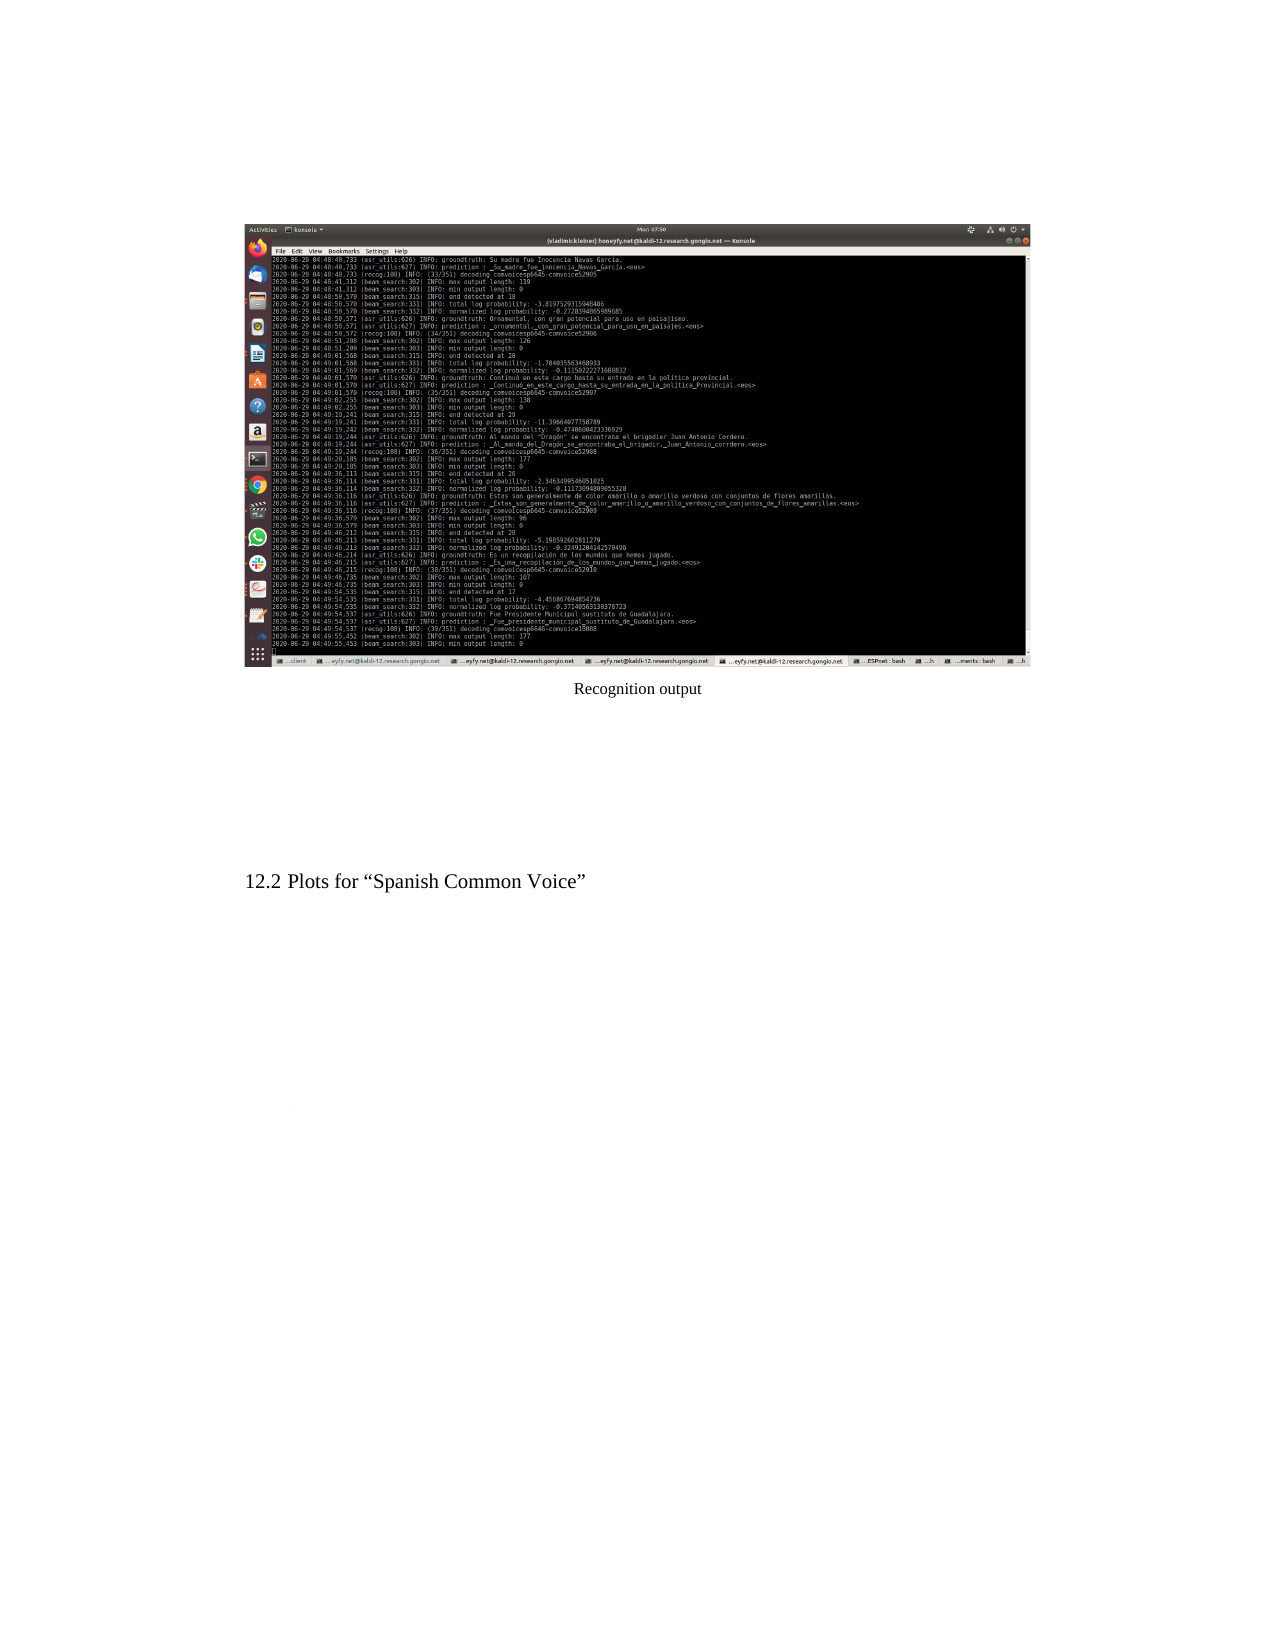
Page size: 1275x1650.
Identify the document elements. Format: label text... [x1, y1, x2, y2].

picture [244, 224, 1031, 667]
text Recognition output [244, 667, 1031, 698]
list Plots for “Spanish Common Voice” [244, 869, 1031, 893]
